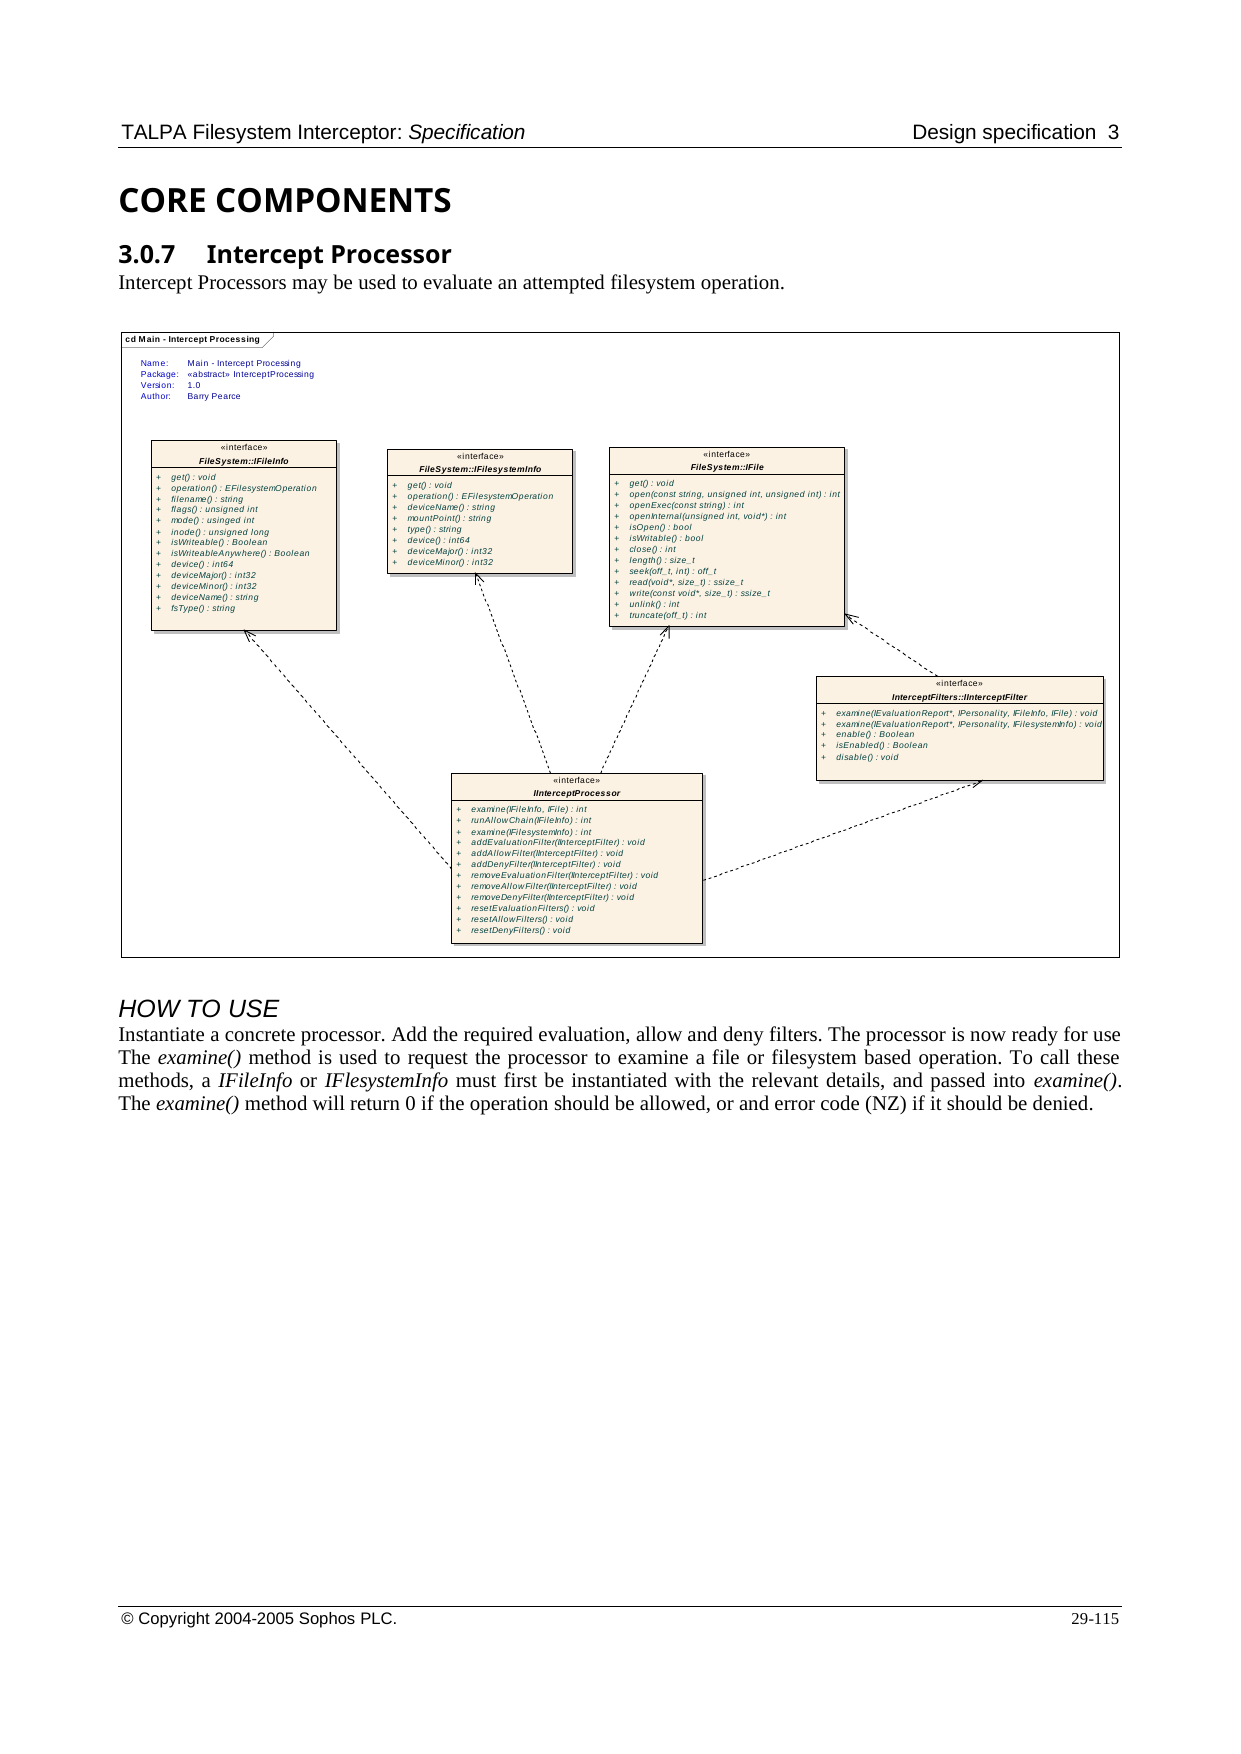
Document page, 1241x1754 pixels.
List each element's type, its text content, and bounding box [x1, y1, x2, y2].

text HOW TO USE [118, 995, 1122, 1023]
text Intercept Processors may be used to evaluate an attempted filesystem operation. [118, 271, 1122, 294]
subtitle CORE COMPONENTS [118, 177, 1122, 222]
text Instantiate a concrete processor. Add the required evaluation, allow and deny filters. The processor is now ready for use The examine() method is used to request the processor to examine a file or filesystem based operation. To call these methods, a IFileInfo or IFlesystemInfo must first be instantiated with the relevant details, and passed into examine(). The examine() method will return 0 if the operation should be allowed, or and error code (NZ) if it should be denied. [118, 1023, 1122, 1115]
subtitle Intercept Processor [118, 237, 1122, 271]
